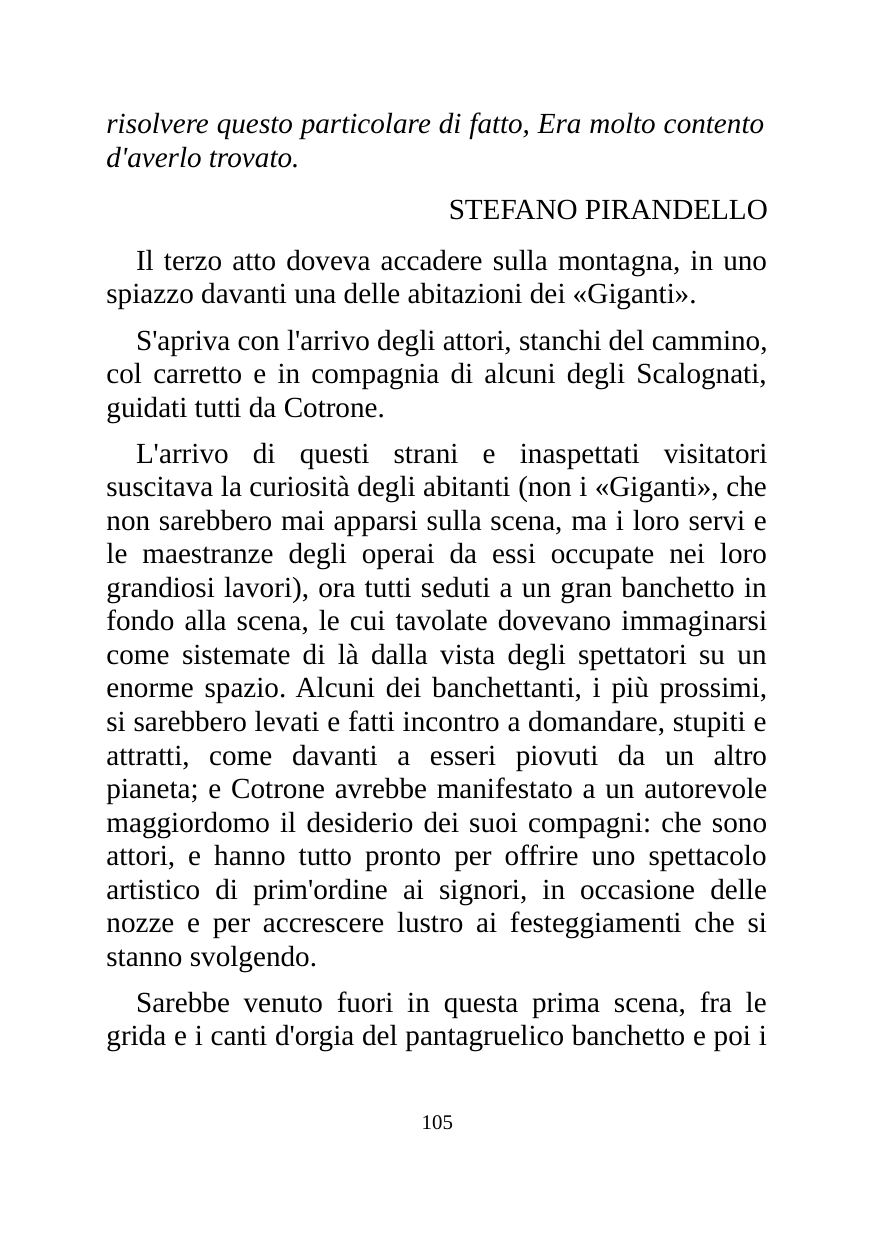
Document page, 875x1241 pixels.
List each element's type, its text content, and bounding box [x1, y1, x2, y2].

text L'arrivo di questi strani e inaspettati visitatori suscitava la curiosità degli abitanti (non i «Giganti», che non sarebbero mai apparsi sulla scena, ma i loro servi e le maestranze degli operai da essi occupate nei loro grandiosi lavori), ora tutti seduti a un gran banchetto in fondo alla scena, le cui tavolate dovevano immaginarsi come sistemate di là dalla vista degli spettatori su un enorme spazio. Alcuni dei banchettanti, i più prossimi, si sarebbero levati e fatti incontro a domandare, stupiti e attratti, come davanti a esseri piovuti da un altro pianeta; e Cotrone avrebbe manifestato a un autorevole maggiordomo il desiderio dei suoi compagni: che sono attori, e hanno tutto pronto per offrire uno spettacolo artistico di prim'ordine ai signori, in occasione delle nozze e per accrescere lustro ai festeggiamenti che si stanno svolgendo. [106, 436, 768, 972]
text S'apriva con l'arrivo degli attori, stanchi del cammino, col carretto e in compagnia di alcuni degli Scalognati, guidati tutti da Cotrone. [106, 323, 768, 423]
text Sarebbe venuto fuori in questa prima scena, fra le grida e i canti d'orgia del pantagruelico banchetto e poi i [106, 985, 768, 1052]
text risolvere questo particolare di fatto, Era molto contento d'averlo trovato. [106, 106, 768, 173]
text STEFANO PIRANDELLO [106, 192, 768, 225]
text Il terzo atto doveva accadere sulla montagna, in uno spiazzo davanti una delle abitazioni dei «Giganti». [106, 243, 768, 310]
